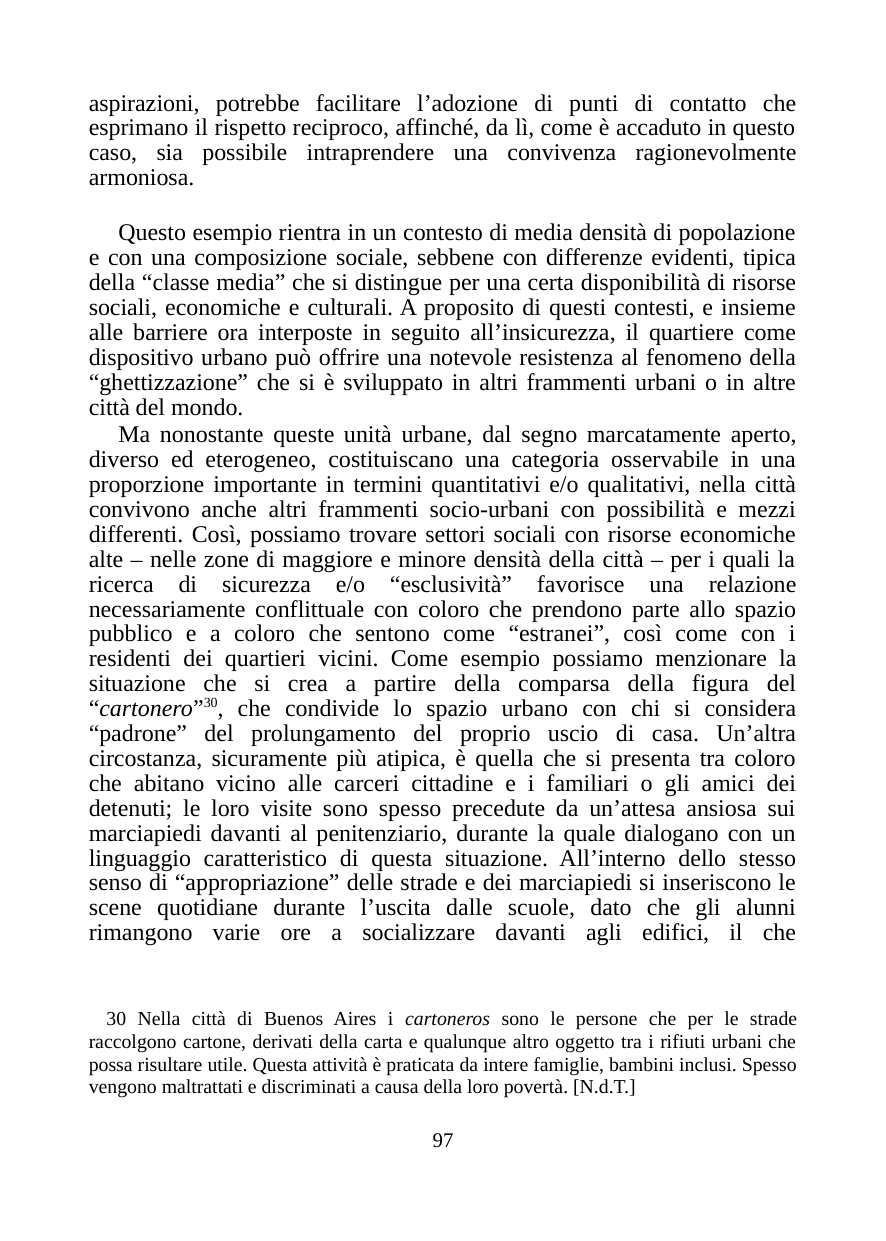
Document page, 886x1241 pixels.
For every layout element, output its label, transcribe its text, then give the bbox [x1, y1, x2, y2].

text Questo esempio rientra in un contesto di media densità di popolazione e con una composizione sociale, sebbene con differenze evidenti, tipica della “classe media” che si distingue per una certa disponibilità di risorse sociali, economiche e culturali. A proposito di questi contesti, e insieme alle barriere ora interposte in seguito all’insicurezza, il quartiere come dispositivo urbano può offrire una notevole resistenza al fenomeno della “ghettizzazione” che si è sviluppato in altri frammenti urbani o in altre città del mondo. [88, 218, 797, 420]
text Ma nonostante queste unità urbane, dal segno marcatamente aperto, diverso ed eterogeneo, costituiscano una categoria osservabile in una proporzione importante in termini quantitativi e/o qualitativi, nella città convivono anche altri frammenti socio-urbani con possibilità e mezzi differenti. Così, possiamo trovare settori sociali con risorse economiche alte – nelle zone di maggiore e minore densità della città – per i quali la ricerca di sicurezza e/o “esclusività” favorisce una relazione necessariamente conflittuale con coloro che prendono parte allo spazio pubblico e a coloro che sentono come “estranei”, così come con i residenti dei quartieri vicini. Come esempio possiamo menzionare la situazione che si crea a partire della comparsa della figura del “cartonero”, che condivide lo spazio urbano con chi si considera “padrone” del prolungamento del proprio uscio di casa. Un’altra circostanza, sicuramente più atipica, è quella che si presenta tra coloro che abitano vicino alle carceri cittadine e i familiari o gli amici dei detenuti; le loro visite sono spesso precedute da un’attesa ansiosa sui marciapiedi davanti al penitenziario, durante la quale dialogano con un linguaggio caratteristico di questa situazione. All’interno dello stesso senso di “appropriazione” delle strade e dei marciapiedi si inseriscono le scene quotidiane durante l’uscita dalle scuole, dato che gli alunni rimangono varie ore a socializzare davanti agli edifici, il che [88, 420, 797, 946]
text aspirazioni, potrebbe facilitare l’adozione di punti di contatto che esprimano il rispetto reciproco, affinché, da lì, come è accaduto in questo caso, sia possibile intraprendere una convivenza ragionevolmente armoniosa. [88, 88, 797, 191]
text Nella città di Buenos Aires i cartoneros sono le persone che per le strade raccolgono cartone, derivati della carta e qualunque altro oggetto tra i rifiuti urbani che possa risultare utile. Questa attività è praticata da intere famiglie, bambini inclusi. Spesso vengono maltrattati e discriminati a causa della loro povertà. [N.d.T.] [88, 1007, 797, 1098]
